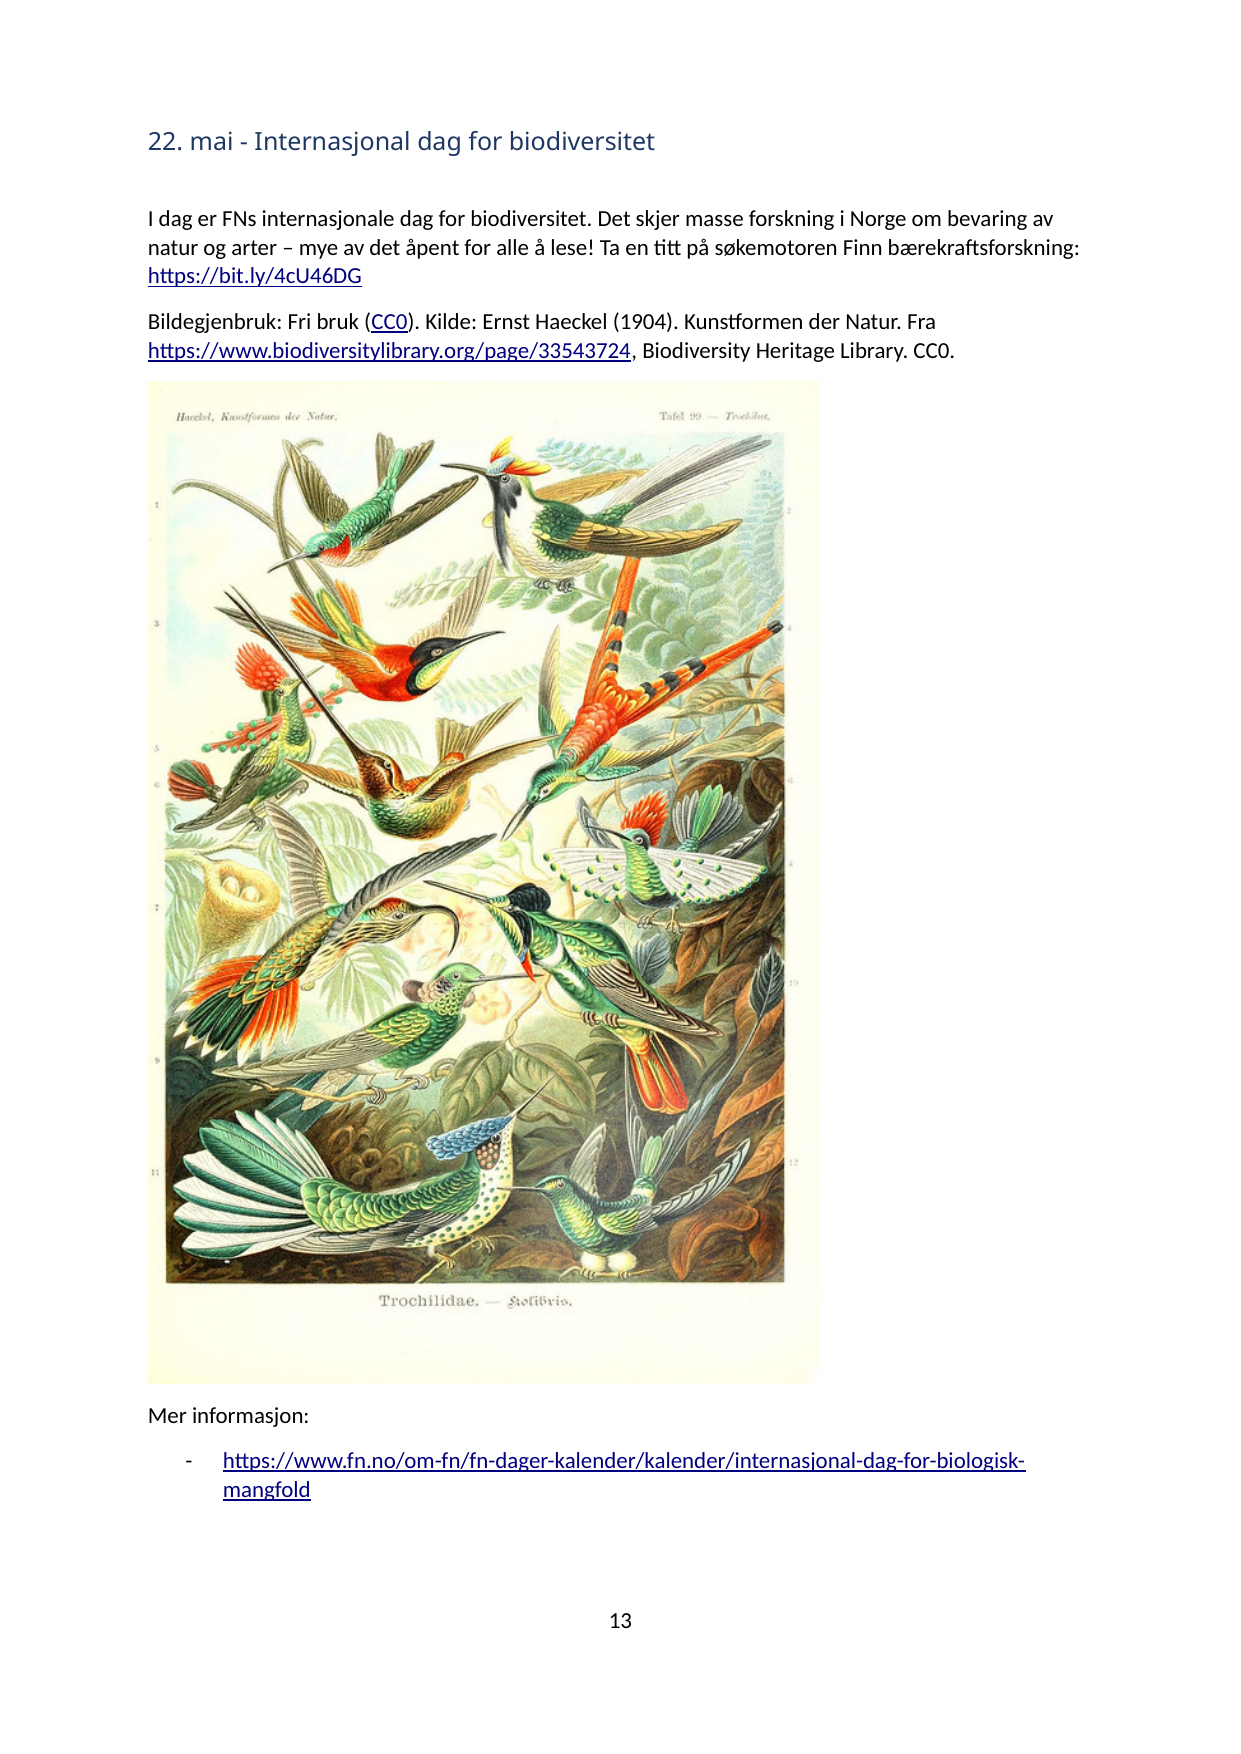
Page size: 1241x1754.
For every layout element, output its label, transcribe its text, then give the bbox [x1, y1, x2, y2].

subtitle 22. mai - Internasjonal dag for biodiversitet [148, 123, 1093, 157]
text Bildegjenbruk: Fri bruk (CC0). Kilde: Ernst Haeckel (1904). Kunstformen der Natur. Fra https://www.biodiversitylibrary.org/page/33543724, Biodiversity Heritage Library. CC0. [148, 307, 1093, 364]
list https://www.fn.no/om-fn/fn-dager-kalender/kalender/internasjonal-dag-for-biologisk-mangfold [185, 1446, 1093, 1503]
text I dag er FNs internasjonale dag for biodiversitet. Det skjer masse forskning i Norge om bevaring av natur og arter – mye av det åpent for alle å lese! Ta en titt på søkemotoren Finn bærekraftsforskning: https://bit.ly/4cU46DG [148, 204, 1093, 290]
text Mer informasjon: [148, 1401, 1093, 1429]
